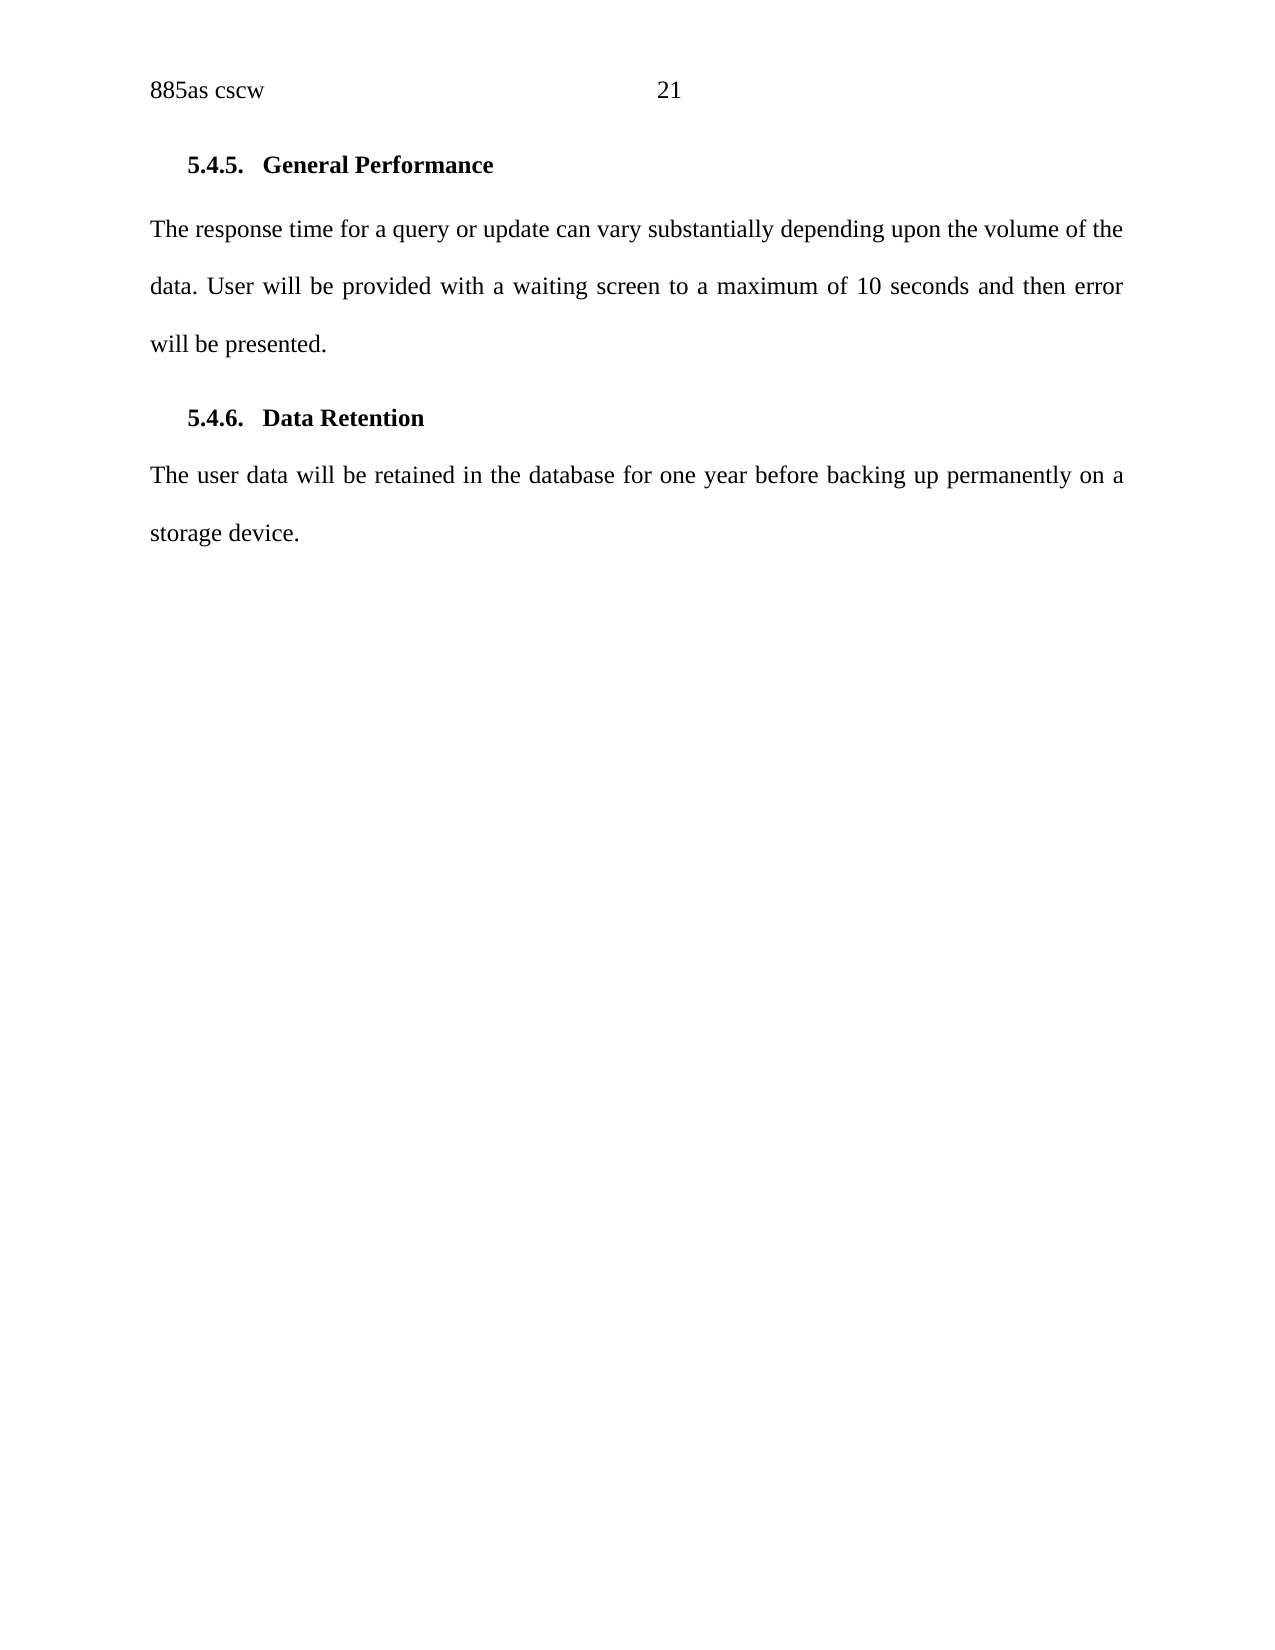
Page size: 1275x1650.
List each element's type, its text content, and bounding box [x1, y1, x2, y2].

text The response time for a query or update can vary substantially depending upon the volume of the data. User will be provided with a waiting screen to a maximum of 10 seconds and then error will be presented. [150, 214, 1125, 357]
text The user data will be retained in the database for one year before backing up permanently on a storage device. [150, 460, 1125, 547]
subtitle General Performance [187, 150, 1125, 179]
subtitle Data Retention [187, 403, 1125, 432]
